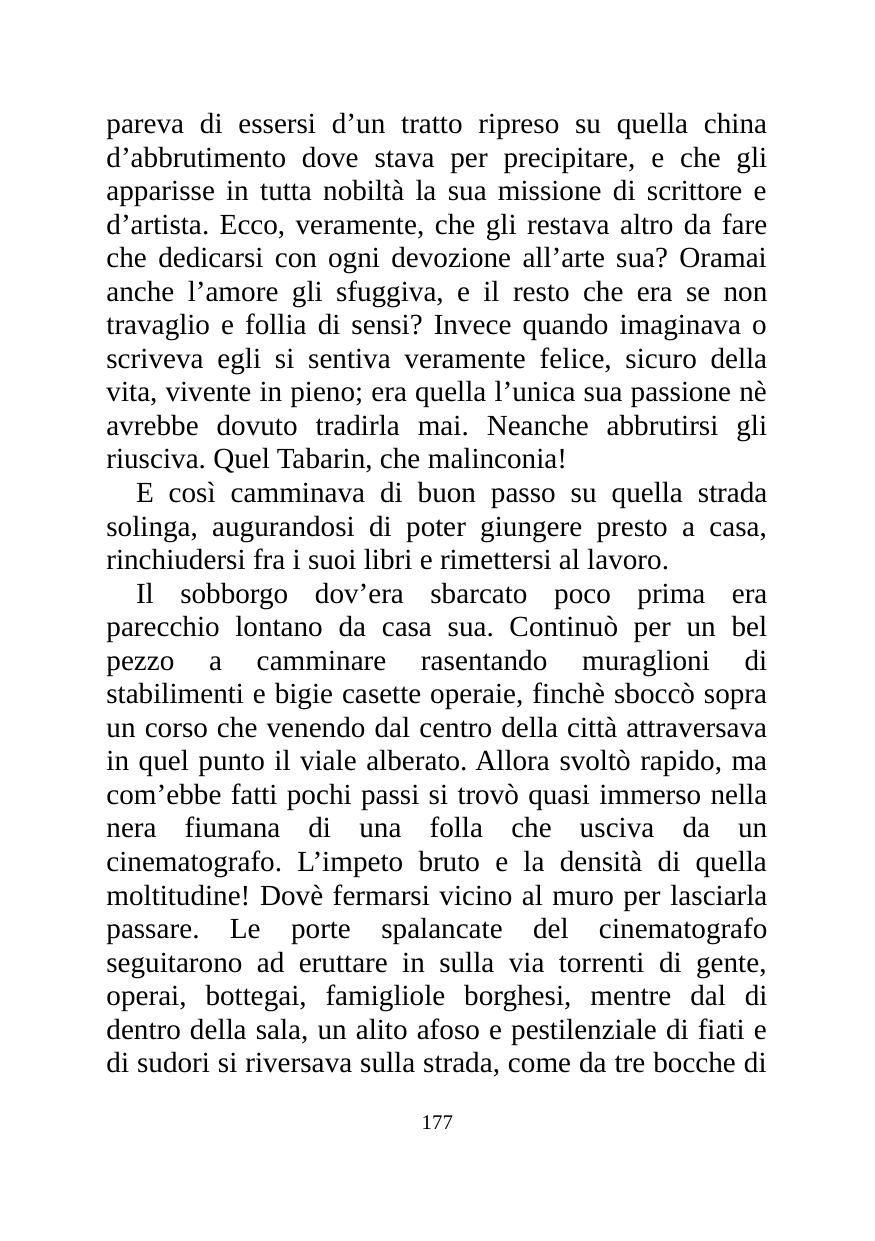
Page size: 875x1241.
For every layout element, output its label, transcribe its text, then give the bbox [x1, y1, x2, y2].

text E così camminava di buon passo su quella strada solinga, augurandosi di poter giungere presto a casa, rinchiudersi fra i suoi libri e rimettersi al lavoro. [106, 475, 768, 576]
text pareva di essersi d’un tratto ripreso su quella china d’abbrutimento dove stava per precipitare, e che gli apparisse in tutta nobiltà la sua missione di scrittore e d’artista. Ecco, veramente, che gli restava altro da fare che dedicarsi con ogni devozione all’arte sua? Oramai anche l’amore gli sfuggiva, e il resto che era se non travaglio e follia di sensi? Invece quando imaginava o scriveva egli si sentiva veramente felice, sicuro della vita, vivente in pieno; era quella l’unica sua passione nè avrebbe dovuto tradirla mai. Neanche abbrutirsi gli riusciva. Quel Tabarin, che malinconia! [106, 106, 768, 475]
text Il sobborgo dov’era sbarcato poco prima era parecchio lontano da casa sua. Continuò per un bel pezzo a camminare rasentando muraglioni di stabilimenti e bigie casette operaie, finchè sboccò sopra un corso che venendo dal centro della città attraversava in quel punto il viale alberato. Allora svoltò rapido, ma com’ebbe fatti pochi passi si trovò quasi immerso nella nera fiumana di una folla che usciva da un cinematografo. L’impeto bruto e la densità di quella moltitudine! Dovè fermarsi vicino al muro per lasciarla passare. Le porte spalancate del cinematografo seguitarono ad eruttare in sulla via torrenti di gente, operai, bottegai, famigliole borghesi, mentre dal di dentro della sala, un alito afoso e pestilenziale di fiati e di sudori si riversava sulla strada, come da tre bocche di [106, 576, 768, 1079]
